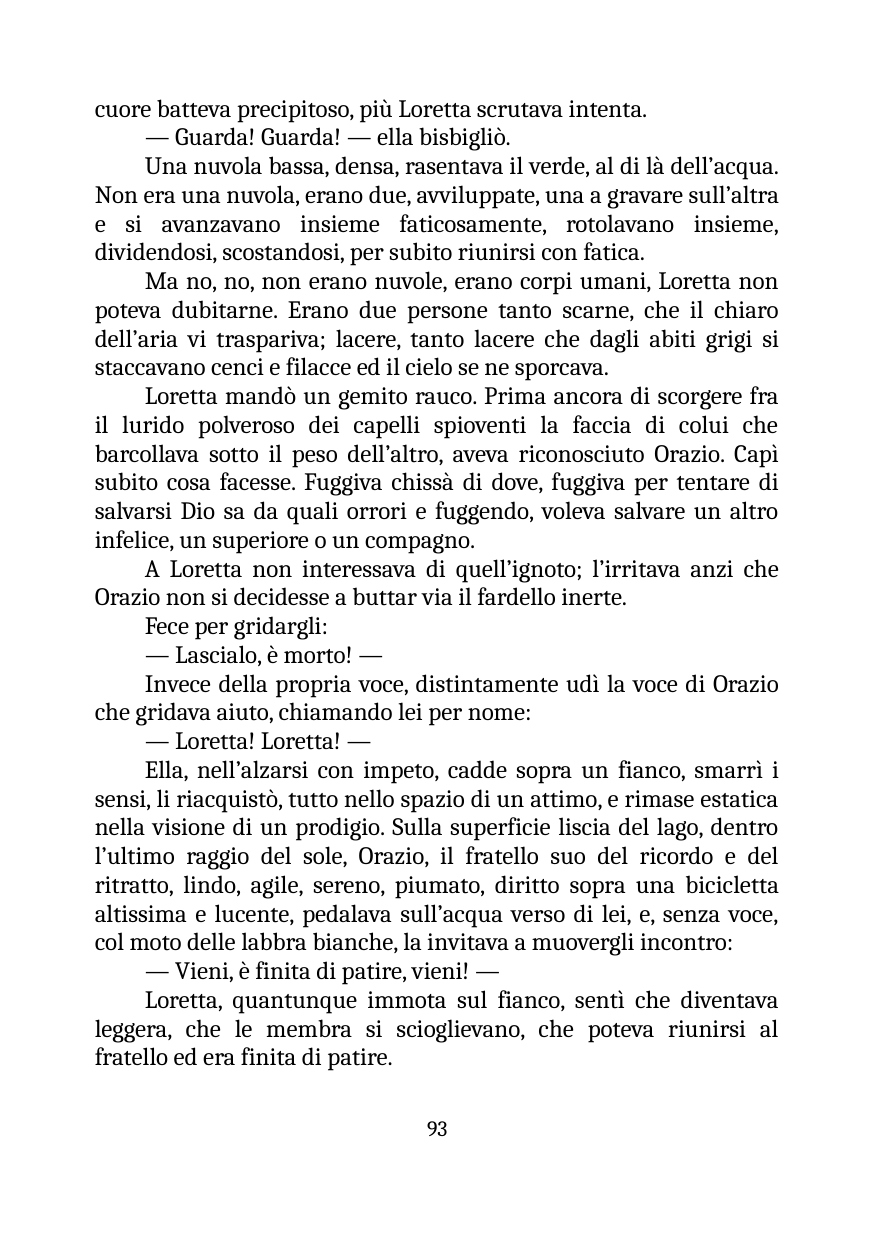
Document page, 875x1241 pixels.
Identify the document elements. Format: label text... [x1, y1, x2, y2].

text Ma no, no, non erano nuvole, erano corpi umani, Loretta non poteva dubitarne. Erano due persone tanto scarne, che il chiaro dell’aria vi traspariva; lacere, tanto lacere che dagli abiti grigi si staccavano cenci e filacce ed il cielo se ne sporcava. [94, 267, 779, 382]
text — Guarda! Guarda! — ella bisbigliò. [94, 123, 779, 152]
text — Vieni, è finita di patire, vieni! — [94, 957, 779, 986]
text Una nuvola bassa, densa, rasentava il verde, al di là dell’acqua. Non era una nuvola, erano due, avviluppate, una a gravare sull’altra e si avanzavano insieme faticosamente, rotolavano insieme, dividendosi, scostandosi, per subito riunirsi con fatica. [94, 152, 779, 267]
text — Loretta! Loretta! — [94, 727, 779, 756]
text Fece per gridargli: [94, 612, 779, 641]
text Loretta, quantunque immota sul fianco, sentì che diventava leggera, che le membra si scioglievano, che poteva riunirsi al fratello ed era finita di patire. [94, 986, 779, 1072]
text Invece della propria voce, distintamente udì la voce di Orazio che gridava aiuto, chiamando lei per nome: [94, 669, 779, 727]
text A Loretta non interessava di quell’ignoto; l’irritava anzi che Orazio non si decidesse a buttar via il fardello inerte. [94, 554, 779, 612]
text Loretta mandò un gemito rauco. Prima ancora di scorgere fra il lurido polveroso dei capelli spioventi la faccia di colui che barcollava sotto il peso dell’altro, aveva riconosciuto Orazio. Capì subito cosa facesse. Fuggiva chissà di dove, fuggiva per tentare di salvarsi Dio sa da quali orrori e fuggendo, voleva salvare un altro infelice, un superiore o un compagno. [94, 382, 779, 554]
text — Lascialo, è morto! — [94, 641, 779, 669]
text cuore batteva precipitoso, più Loretta scrutava intenta. [94, 94, 779, 123]
text Ella, nell’alzarsi con impeto, cadde sopra un fianco, smarrì i sensi, li riacquistò, tutto nello spazio di un attimo, e rimase estatica nella visione di un prodigio. Sulla superficie liscia del lago, dentro l’ultimo raggio del sole, Orazio, il fratello suo del ricordo e del ritratto, lindo, agile, sereno, piumato, diritto sopra una bicicletta altissima e lucente, pedalava sull’acqua verso di lei, e, senza voce, col moto delle labbra bianche, la invitava a muovergli incontro: [94, 756, 779, 957]
